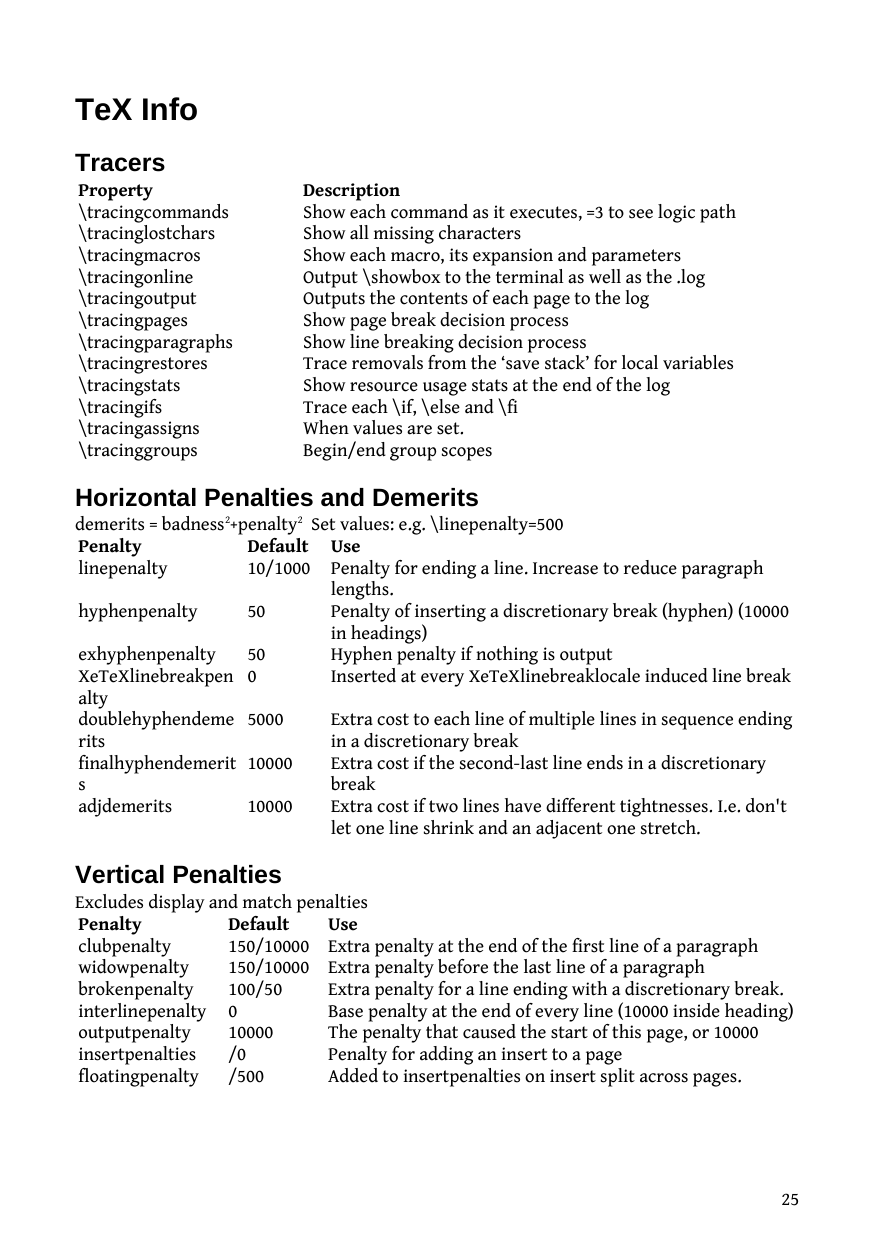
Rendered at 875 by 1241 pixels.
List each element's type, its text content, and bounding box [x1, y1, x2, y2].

table_cell Base penalty at the end of every line (10000 inside heading) [325, 1001, 816, 1022]
table_cell 100/50 [225, 979, 325, 1001]
table_header Use [325, 914, 816, 936]
table_cell 10000 [244, 796, 328, 839]
table_cell XeTeXlinebreakpenalty [75, 666, 244, 709]
table_cell floatingpenalty [75, 1066, 225, 1087]
table_cell \tracingpages [75, 310, 300, 332]
subtitle Horizontal Penalties and Demerits [75, 482, 799, 511]
table_cell Show each macro, its expansion and parameters [300, 245, 796, 267]
table_cell Extra penalty for a line ending with a discretionary break. [325, 979, 816, 1001]
table_cell 0 [244, 666, 328, 709]
table_header Default [244, 536, 328, 558]
table_cell doublehyphendemerits [75, 710, 244, 753]
table_cell 0 [225, 1001, 325, 1022]
table_cell 5000 [244, 710, 328, 753]
table_cell \tracingcommands [75, 202, 300, 223]
table_cell Show page break decision process [300, 310, 796, 332]
table_cell 10000 [244, 753, 328, 796]
table_cell linepenalty [75, 558, 244, 601]
table_cell Show each command as it executes, =3 to see logic path [300, 202, 796, 223]
table_cell Added to insertpenalties on insert split across pages. [325, 1066, 816, 1087]
table_cell Inserted at every XeTeXlinebreaklocale induced line break [328, 666, 796, 709]
table_cell When values are set. [300, 418, 796, 440]
table_cell clubpenalty [75, 936, 225, 957]
table_cell Show line breaking decision process [300, 332, 796, 353]
table_cell Trace removals from the ‘save stack’ for local variables [300, 353, 796, 375]
table_cell widowpenalty [75, 957, 225, 979]
table_cell Output \showbox to the terminal as well as the .log [300, 267, 796, 288]
table_cell brokenpenalty [75, 979, 225, 1001]
table_cell Show resource usage stats at the end of the log [300, 375, 796, 397]
table_cell adjdemerits [75, 796, 244, 839]
table_cell \tracingassigns [75, 418, 300, 440]
table_cell Penalty for adding an insert to a page [325, 1044, 816, 1066]
table_cell exhyphenpenalty [75, 645, 244, 666]
table_cell \tracingifs [75, 397, 300, 418]
list Excludes display and match penalties [75, 892, 799, 914]
table_header Use [328, 536, 796, 558]
text demerits = badness2+penalty2 Set values: e.g. \linepenalty=500 [75, 514, 799, 536]
table_cell \tracinglostchars [75, 223, 300, 245]
table_cell 150/10000 [225, 957, 325, 979]
table_cell Extra cost to each line of multiple lines in sequence ending in a discretionary break [328, 710, 796, 753]
table_cell \tracingrestores [75, 353, 300, 375]
table_cell hyphenpenalty [75, 601, 244, 644]
table_cell \tracingparagraphs [75, 332, 300, 353]
table_cell 150/10000 [225, 936, 325, 957]
table_header Property [75, 180, 300, 202]
table_cell 50 [244, 645, 328, 666]
subtitle Tracers [75, 148, 799, 177]
table_cell \tracingoutput [75, 288, 300, 310]
table_cell Trace each \if, \else and \fi [300, 397, 796, 418]
table_cell finalhyphendemerits [75, 753, 244, 796]
subtitle TeX Info [75, 91, 799, 127]
table_cell \tracingmacros [75, 245, 300, 267]
table_cell Extra penalty before the last line of a paragraph [325, 957, 816, 979]
table_cell /500 [225, 1066, 325, 1087]
table_cell outputpenalty [75, 1022, 225, 1044]
table_cell 50 [244, 601, 328, 644]
table_cell Show all missing characters [300, 223, 796, 245]
table_header Penalty [75, 914, 225, 936]
table_cell Hyphen penalty if nothing is output [328, 645, 796, 666]
subtitle Vertical Penalties [75, 860, 799, 889]
table_cell 10/1000 [244, 558, 328, 601]
table_cell The penalty that caused the start of this page, or 10000 [325, 1022, 816, 1044]
table_cell Extra cost if the second-last line ends in a discretionary break [328, 753, 796, 796]
table_cell Extra penalty at the end of the first line of a paragraph [325, 936, 816, 957]
table_cell Begin/end group scopes [300, 440, 796, 462]
table_cell Extra cost if two lines have different tightnesses. I.e. don't let one line shrink and an adjacent one stretch. [328, 796, 796, 839]
table_header Description [300, 180, 796, 202]
table_cell \tracinggroups [75, 440, 300, 462]
table_cell \tracingstats [75, 375, 300, 397]
table_cell insertpenalties [75, 1044, 225, 1066]
table_cell 10000 [225, 1022, 325, 1044]
table_cell Penalty of inserting a discretionary break (hyphen) (10000 in headings) [328, 601, 796, 644]
table_header Penalty [75, 536, 244, 558]
table_cell interlinepenalty [75, 1001, 225, 1022]
table_header Default [225, 914, 325, 936]
table_cell /0 [225, 1044, 325, 1066]
table_cell Outputs the contents of each page to the log [300, 288, 796, 310]
table_cell \tracingonline [75, 267, 300, 288]
table_cell Penalty for ending a line. Increase to reduce paragraph lengths. [328, 558, 796, 601]
